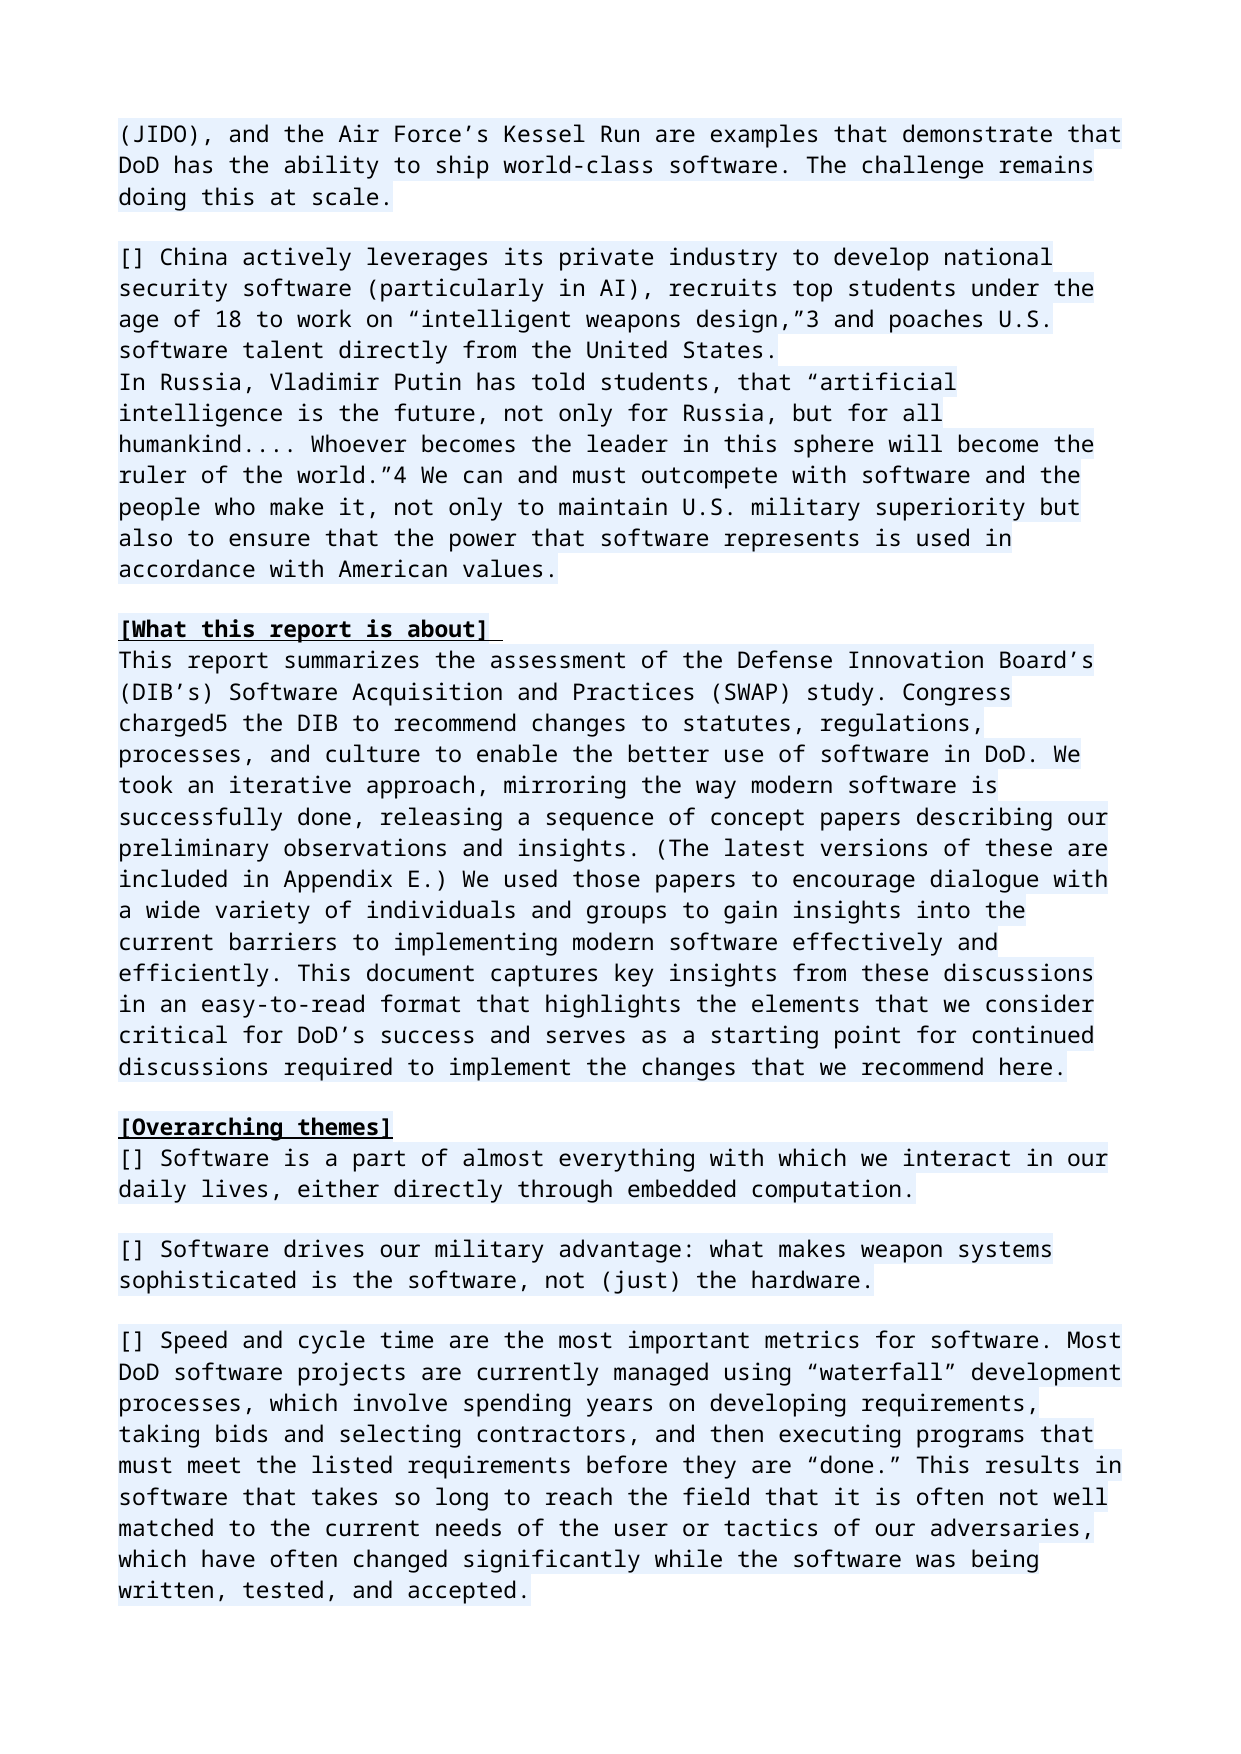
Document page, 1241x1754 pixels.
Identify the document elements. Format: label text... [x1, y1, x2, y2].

text [] Speed and cycle time are the most important metrics for software. Most DoD software projects are currently managed using “waterfall” development processes, which involve spending years on developing requirements, taking bids and selecting contractors, and then executing programs that must meet the listed requirements before they are “done.” This results in software that takes so long to reach the field that it is often not well matched to the current needs of the user or tactics of our adversaries, which have often changed significantly while the software was being written, tested, and accepted. [118, 1324, 1122, 1606]
text (JIDO), and the Air Force’s Kessel Run are examples that demonstrate that DoD has the ability to ship world-class software. The challenge remains doing this at scale. [118, 118, 1122, 212]
text [What this report is about] [118, 613, 1122, 644]
text This report summarizes the assessment of the Defense Innovation Board’s (DIB’s) Software Acquisition and Practices (SWAP) study. Congress charged5 the DIB to recommend changes to statutes, regulations, processes, and culture to enable the better use of software in DoD. We took an iterative approach, mirroring the way modern software is successfully done, releasing a sequence of concept papers describing our preliminary observations and insights. (The latest versions of these are included in Appendix E.) We used those papers to encourage dialogue with a wide variety of individuals and groups to gain insights into the current barriers to implementing modern software effectively and efficiently. This document captures key insights from these discussions in an easy-to-read format that highlights the elements that we consider critical for DoD’s success and serves as a starting point for continued discussions required to implement the changes that we recommend here. [118, 644, 1122, 1082]
text [] China actively leverages its private industry to develop national security software (particularly in AI), recruits top students under the age of 18 to work on “intelligent weapons design,”3 and poaches U.S. software talent directly from the United States. [118, 241, 1122, 366]
text [] Software is a part of almost everything with which we interact in our daily lives, either directly through embedded computation. [118, 1142, 1122, 1204]
text In Russia, Vladimir Putin has told students, that “artificial intelligence is the future, not only for Russia, but for all humankind.... Whoever becomes the leader in this sphere will become the ruler of the world.”4 We can and must outcompete with software and the people who make it, not only to maintain U.S. military superiority but also to ensure that the power that software represents is used in accordance with American values. [118, 366, 1122, 584]
text [Overarching themes] [118, 1111, 1122, 1142]
text [] Software drives our military advantage: what makes weapon systems sophisticated is the software, not (just) the hardware. [118, 1233, 1122, 1296]
